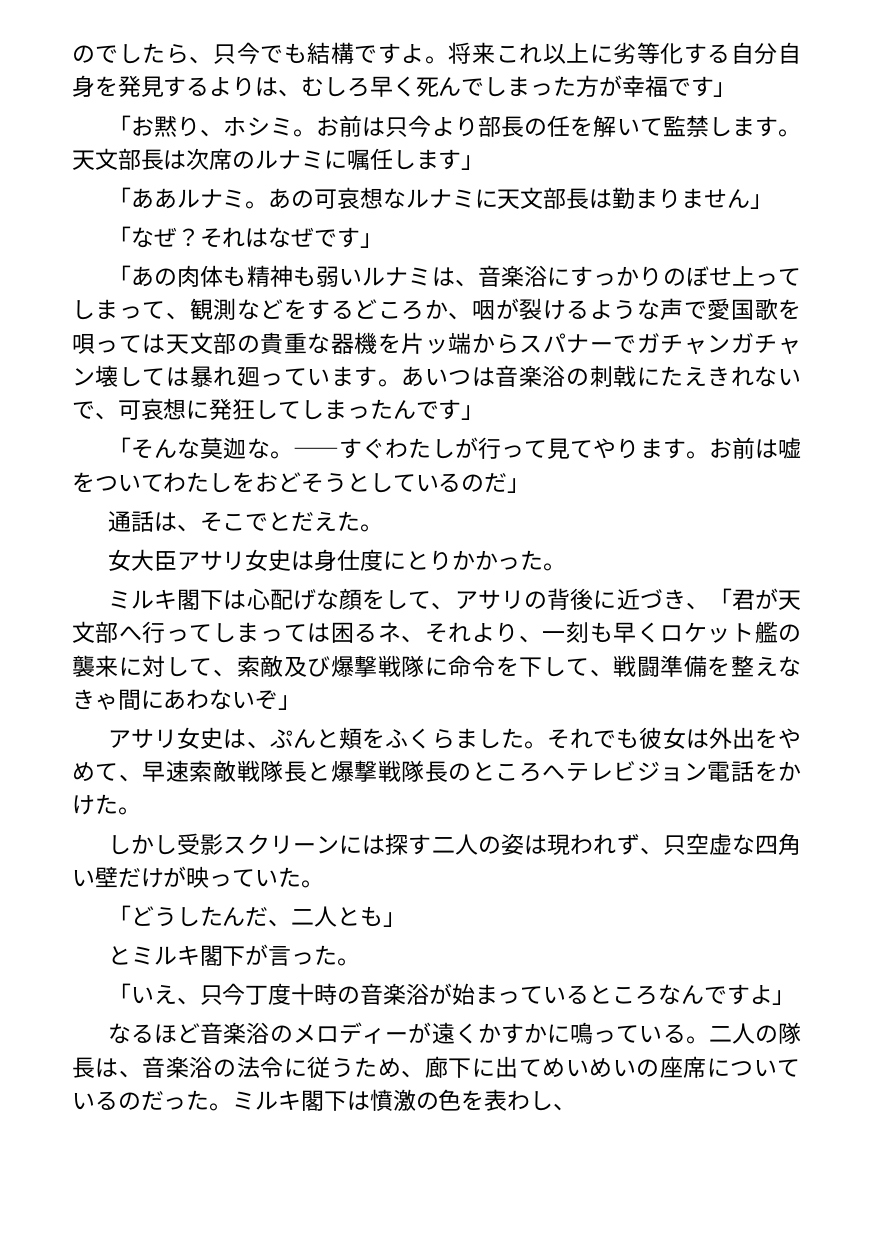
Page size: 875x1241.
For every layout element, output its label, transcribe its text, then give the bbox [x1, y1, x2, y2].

text しかし受影スクリーンには探す二人の姿は現われず、只空虚な四角い壁だけが映っていた。 [72, 826, 802, 893]
text アサリ女史は、ぷんと頬をふくらました。それでも彼女は外出をやめて、早速索敵戦隊長と爆撃戦隊長のところへテレビジョン電話をかけた。 [72, 721, 802, 821]
text 「そんな莫迦な。――すぐわたしが行って見てやります。お前は嘘をついてわたしをおどそうとしているのだ」 [72, 431, 802, 498]
text 「ああルナミ。あの可哀想なルナミに天文部長は勤まりません」 [72, 181, 802, 214]
text 通話は、そこでとだえた。 [72, 504, 802, 537]
text 「どうしたんだ、二人とも」 [72, 899, 802, 932]
text 「いえ、只今丁度十時の音楽浴が始まっているところなんですよ」 [72, 977, 802, 1010]
text 「あの肉体も精神も弱いルナミは、音楽浴にすっかりのぼせ上ってしまって、観測などをするどころか、咽が裂けるような声で愛国歌を唄っては天文部の貴重な器機を片ッ端からスパナーでガチャンガチャン壊しては暴れ廻っています。あいつは音楽浴の刺戟にたえきれないで、可哀想に発狂してしまったんです」 [72, 259, 802, 425]
text なるほど音楽浴のメロディーが遠くかすかに鳴っている。二人の隊長は、音楽浴の法令に従うため、廊下に出てめいめいの座席についているのだった。ミルキ閣下は憤激の色を表わし、 [72, 1016, 802, 1116]
text ミルキ閣下は心配げな顔をして、アサリの背後に近づき、「君が天文部へ行ってしまっては困るネ、それより、一刻も早くロケット艦の襲来に対して、索敵及び爆撃戦隊に命令を下して、戦闘準備を整えなきゃ間にあわないぞ」 [72, 582, 802, 715]
text 「お黙り、ホシミ。お前は只今より部長の任を解いて監禁します。天文部長は次席のルナミに嘱任します」 [72, 108, 802, 175]
text のでしたら、只今でも結構ですよ。将来これ以上に劣等化する自分自身を発見するよりは、むしろ早く死んでしまった方が幸福です」 [72, 36, 802, 102]
text とミルキ閣下が言った。 [72, 938, 802, 971]
text 「なぜ？それはなぜです」 [72, 220, 802, 253]
text 女大臣アサリ女史は身仕度にとりかかった。 [72, 543, 802, 576]
